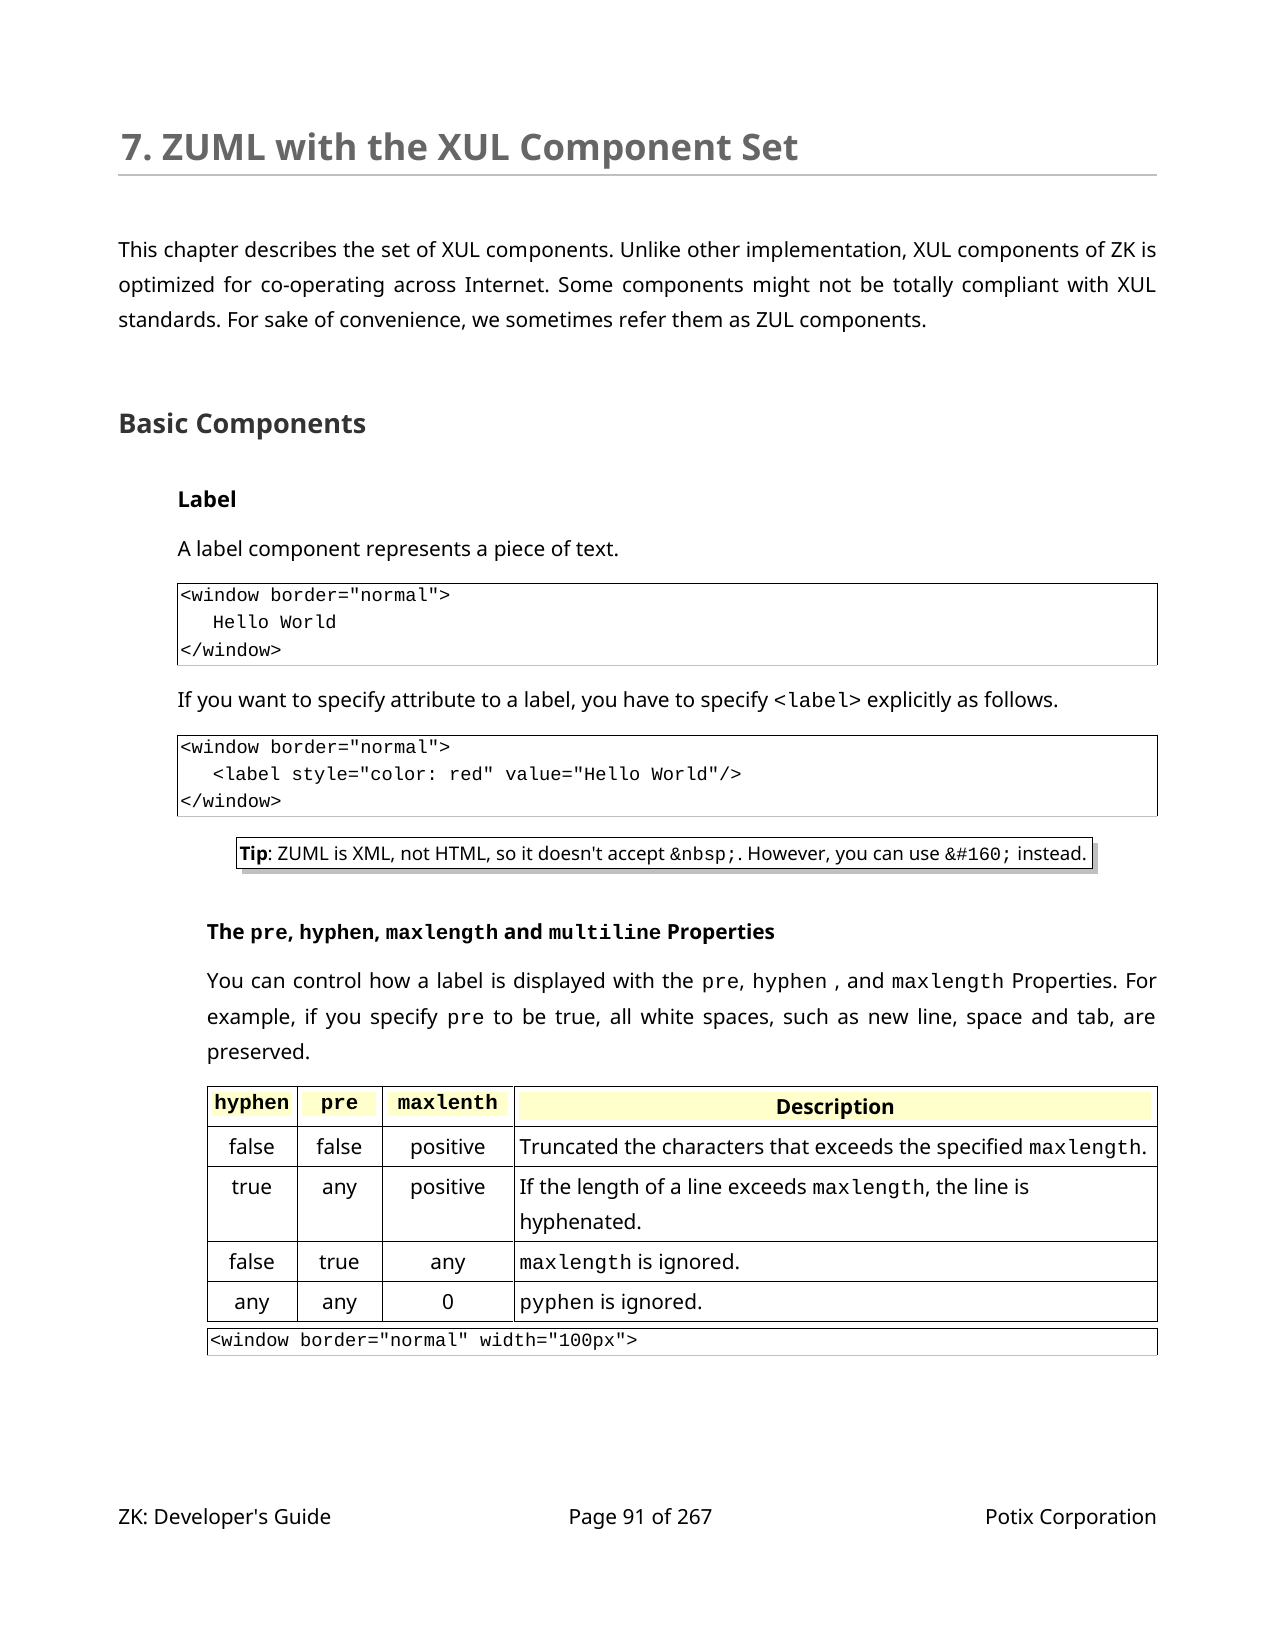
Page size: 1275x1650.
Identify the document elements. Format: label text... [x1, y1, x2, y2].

table_cell any [208, 1282, 297, 1321]
text This chapter describes the set of XUL components. Unlike other implementation, XUL components of ZK is optimized for co-operating across Internet. Some components might not be totally compliant with XUL standards. For sake of convenience, we sometimes refer them as ZUL components. [118, 235, 1157, 333]
text <window border="normal" width="100px"> [208, 1329, 1157, 1355]
table_cell false [208, 1242, 297, 1281]
table_header pre [298, 1087, 382, 1126]
text Hello World [178, 610, 1157, 634]
text A label component represents a piece of text. [177, 534, 1157, 562]
table_header Description [515, 1087, 1157, 1126]
text </window> [178, 789, 1157, 816]
text </window> [178, 637, 1157, 665]
subtitle Label [177, 484, 1157, 514]
text If you want to specify attribute to a label, you have to specify <label> explicitly as follows. [177, 685, 1157, 714]
subtitle The pre, hyphen, maxlength and multiline Properties [207, 917, 1157, 946]
table_cell any [383, 1242, 513, 1281]
text <label style="color: red" value="Hello World"/> [178, 762, 1157, 786]
text You can control how a label is displayed with the pre, hyphen , and maxlength Properties. For example, if you specify pre to be true, all white spaces, such as new line, space and tab, are preserved. [207, 966, 1157, 1066]
table_cell any [298, 1282, 382, 1321]
table_cell any [298, 1167, 382, 1241]
table_cell maxlength is ignored. [515, 1242, 1157, 1281]
table_cell 0 [383, 1282, 513, 1321]
table_cell pyphen is ignored. [515, 1282, 1157, 1321]
text Tip: ZUML is XML, not HTML, so it doesn't accept &nbsp;. However, you can use &#160; instead. [237, 838, 1092, 868]
table_cell positive [383, 1127, 513, 1166]
text <window border="normal"> [178, 736, 1157, 759]
subtitle Basic Components [118, 404, 1157, 441]
table_cell Truncated the characters that exceeds the specified maxlength. [515, 1127, 1157, 1166]
table_header maxlenth [383, 1087, 513, 1126]
subtitle 7. ZUML with the XUL Component Set [118, 118, 1157, 174]
table_cell If the length of a line exceeds maxlength, the line is hyphenated. [515, 1167, 1157, 1241]
table_cell false [298, 1127, 382, 1166]
table_header hyphen [208, 1087, 297, 1126]
table_cell true [208, 1167, 297, 1241]
table_cell true [298, 1242, 382, 1281]
text <window border="normal"> [178, 584, 1157, 607]
table_cell positive [383, 1167, 513, 1241]
table_cell false [208, 1127, 297, 1166]
